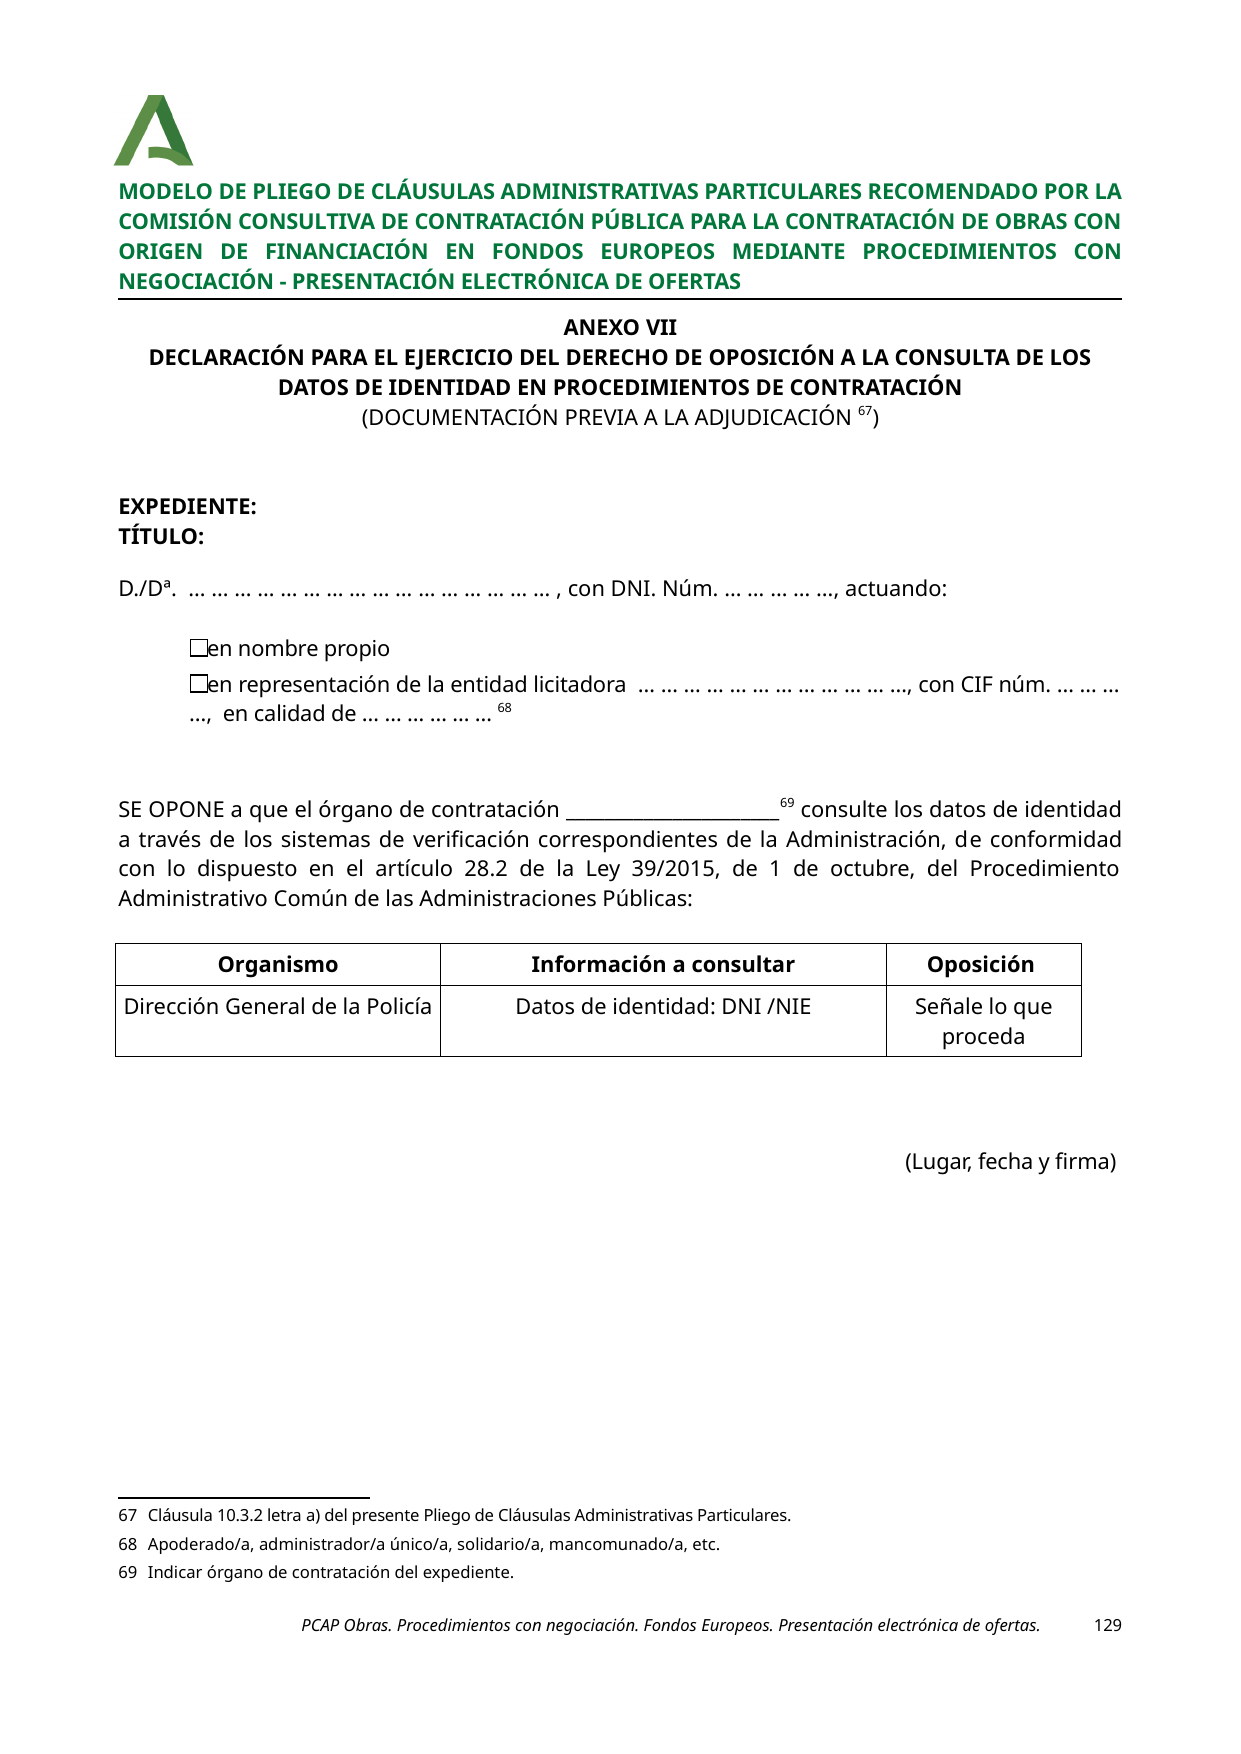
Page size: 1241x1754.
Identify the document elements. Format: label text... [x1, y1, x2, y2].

text D./Dª. … … … … … … … … … … … … … … … … , con DNI. Núm. … … … … …, actuando: [118, 573, 1122, 603]
text Cláusula 10.3.2 letra a) del presente Pliego de Cláusulas Administrativas Particulares. [118, 1504, 1122, 1526]
text (DOCUMENTACIÓN PREVIA A LA ADJUDICACIÓN ) [118, 402, 1122, 431]
text ANEXO VII [118, 312, 1122, 342]
text en nombre propio [189, 633, 1122, 663]
text en representación de la entidad licitadora … … … … … … … … … … … …, con CIF núm. … … … …, en calidad de … … … … … … [189, 669, 1122, 728]
table_header Oposición [887, 944, 1081, 984]
picture [109, 90, 198, 170]
table_header Información a consultar [441, 944, 886, 984]
text MODELO DE PLIEGO DE CLÁUSULAS ADMINISTRATIVAS PARTICULARES RECOMENDADO POR LA COMISIÓN CONSULTIVA DE CONTRATACIÓN PÚBLICA PARA LA CONTRATACIÓN DE OBRAS CON ORIGEN DE FINANCIACIÓN EN FONDOS EUROPEOS MEDIANTE PROCEDIMIENTOS CON NEGOCIACIÓN - PRESENTACIÓN ELECTRÓNICA DE OFERTAS [118, 176, 1122, 298]
text DECLARACIÓN PARA EL EJERCICIO DEL DERECHO DE OPOSICIÓN A LA CONSULTA DE LOS DATOS DE IDENTIDAD EN PROCEDIMIENTOS DE CONTRATACIÓN [118, 342, 1122, 402]
table_cell Señale lo que proceda [887, 986, 1081, 1056]
text Indicar órgano de contratación del expediente. [118, 1561, 1122, 1584]
table_header Organismo [116, 944, 440, 984]
text TÍTULO: [118, 521, 1122, 551]
text EXPEDIENTE: [118, 491, 1122, 521]
table_cell Datos de identidad: DNI /NIE [441, 986, 886, 1056]
text SE OPONE a que el órgano de contratación ______________________ consulte los datos de identidad a través de los sistemas de verificación correspondientes de la Administración, de conformidad con lo dispuesto en el artículo 28.2 de la Ley 39/2015, de 1 de octubre, del Procedimiento Administrativo Común de las Administraciones Públicas: [118, 794, 1122, 913]
text Apoderado/a, administrador/a único/a, solidario/a, mancomunado/a, etc. [118, 1532, 1122, 1555]
text (Lugar, fecha y firma) [118, 1146, 1122, 1176]
table_cell Dirección General de la Policía [116, 986, 440, 1056]
